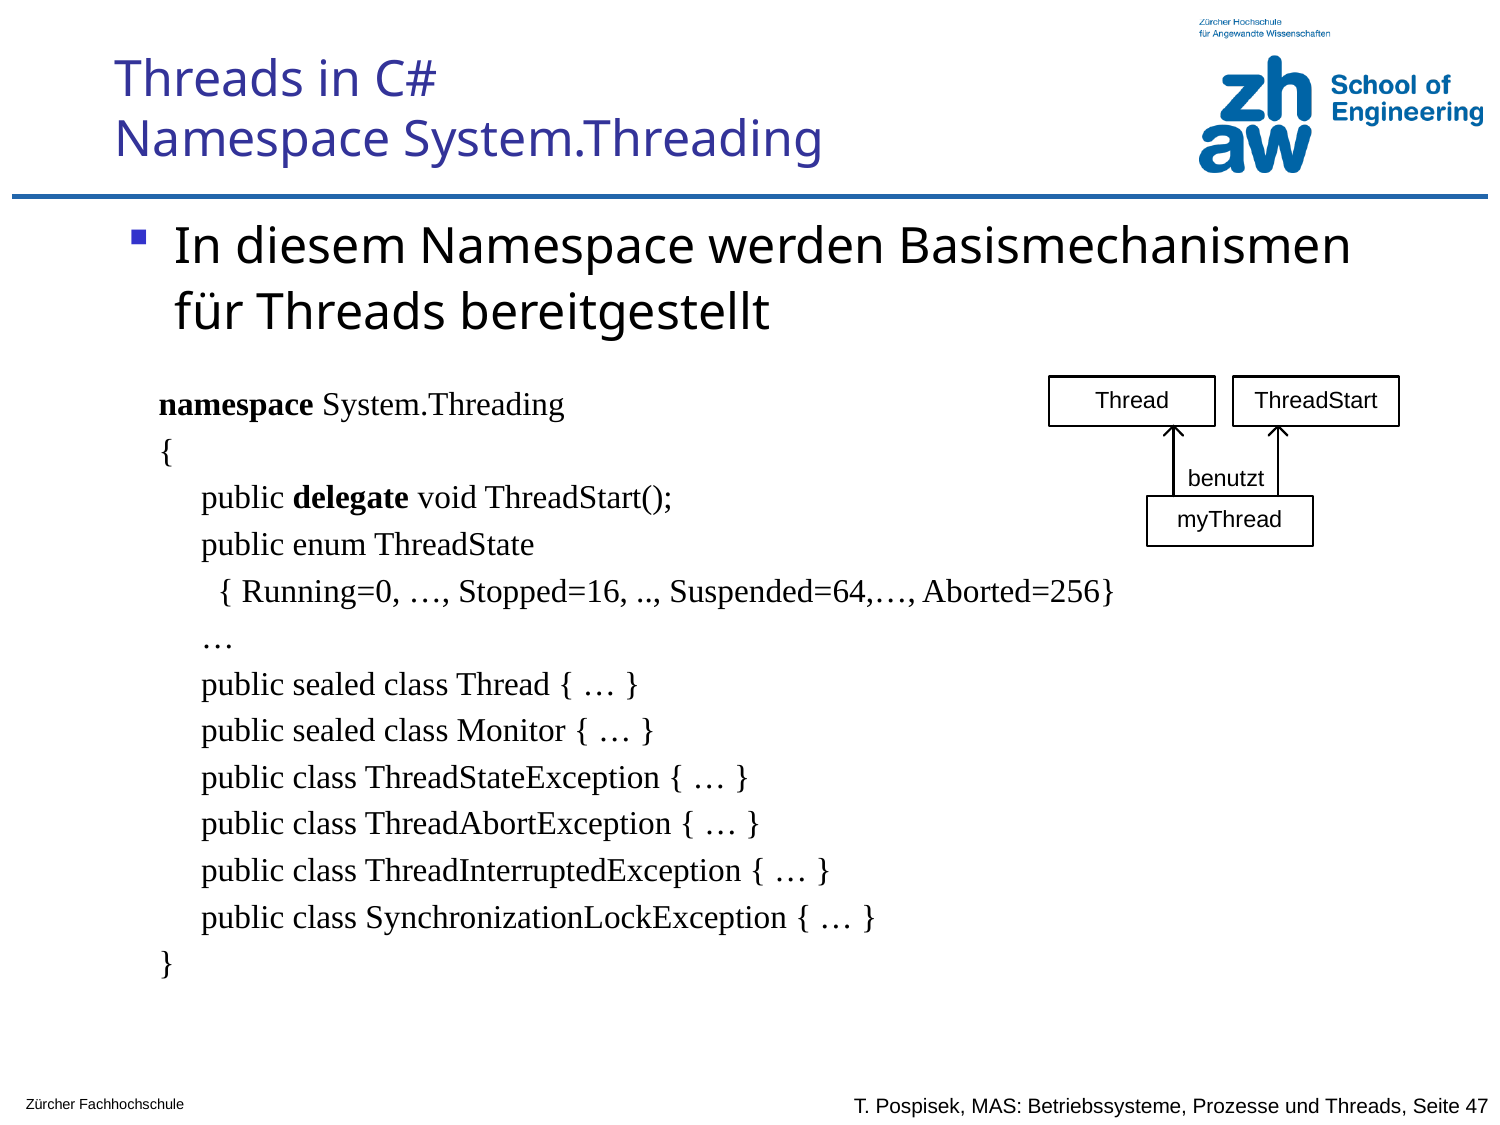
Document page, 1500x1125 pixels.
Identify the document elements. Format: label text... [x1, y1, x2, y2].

picture [1199, 19, 1483, 173]
text_box namespace System.Threading { public delegate void ThreadStart(); public enum ThreadState { Running=0, …, Stopped=16, .., Suspended=64,…, Aborted=256} … public sealed class Thread { … } public sealed class Monitor { … } public class ThreadStateException { … } public class ThreadAbortException { … } public class ThreadInterruptedException { … } public class SynchronizationLockException { … } } [112, 374, 1375, 1029]
picture [1015, 343, 1433, 579]
title Threads in C# Namespace System.Threading [99, 50, 1379, 163]
text_box In diesem Namespace werden Basismechanismen für Threads bereitgestellt [112, 199, 1375, 347]
